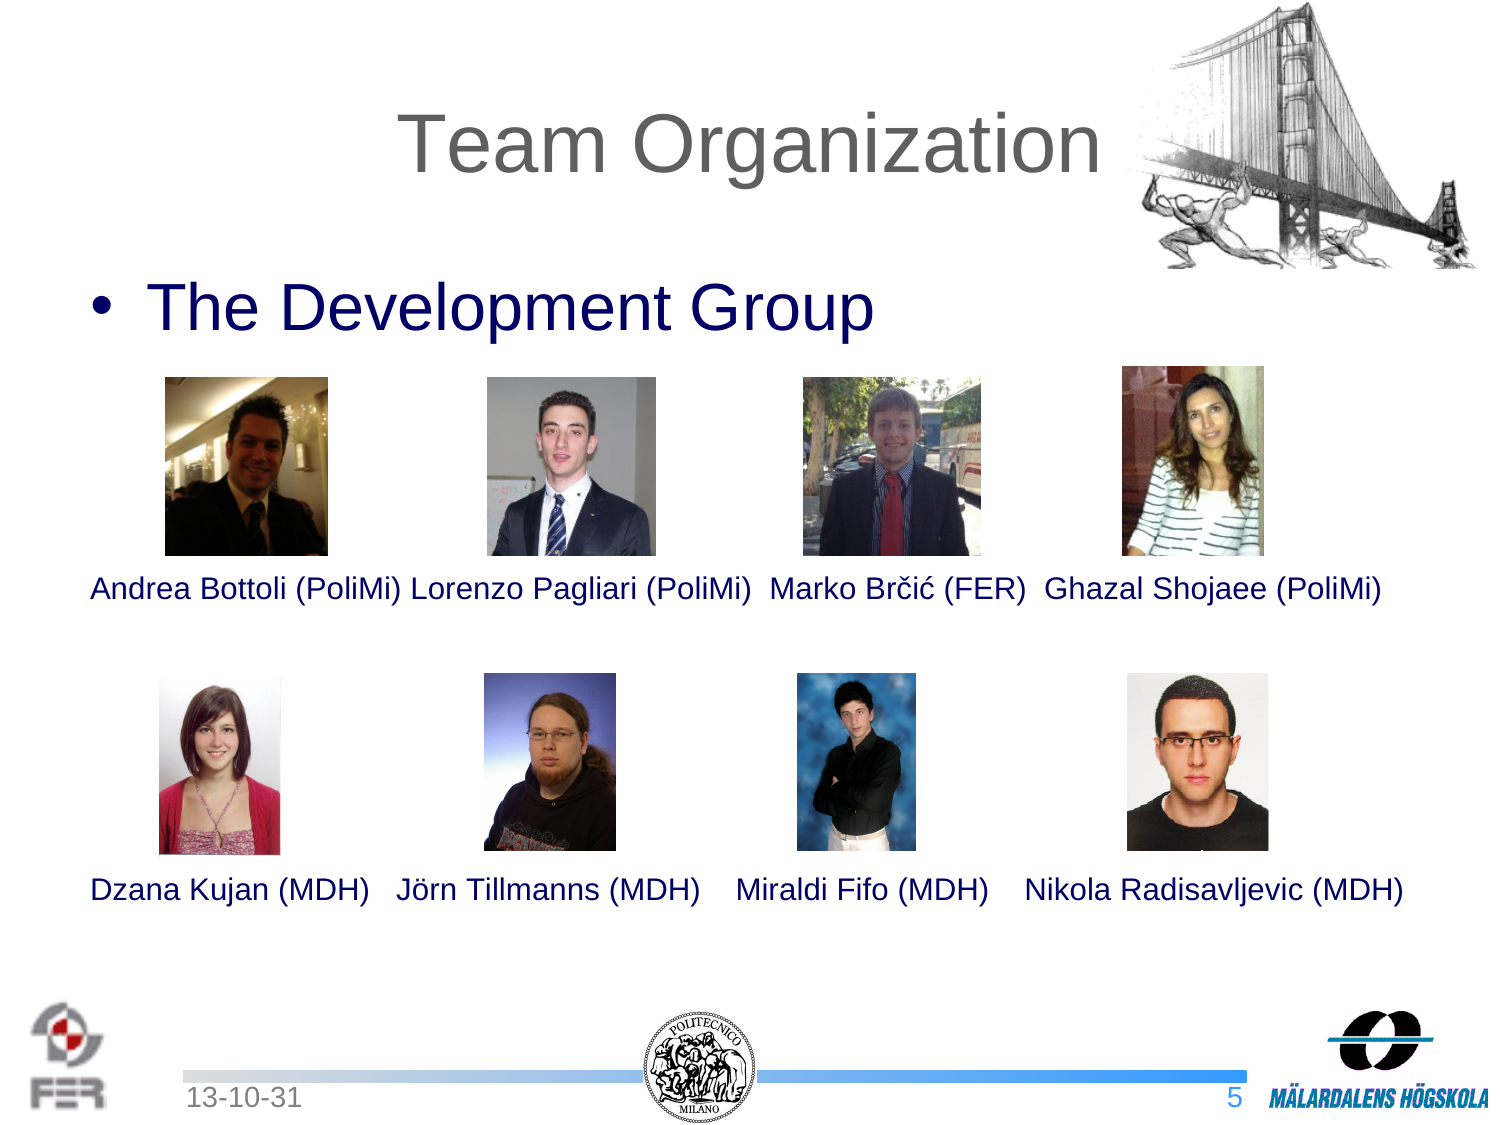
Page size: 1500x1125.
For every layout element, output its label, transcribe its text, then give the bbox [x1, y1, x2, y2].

list The Development Group Andrea Bottoli (PoliMi) Lorenzo Pagliari (PoliMi) Marko Brčić (FER) Ghazal Shojaee (PoliMi) Dzana Kujan (MDH) Jörn Tillmanns (MDH) Miraldi Fifo (MDH) Nikola Radisavljevic (MDH) [75, 256, 1426, 1000]
picture [797, 673, 916, 851]
picture [803, 377, 981, 556]
picture [1127, 673, 1269, 851]
picture [1454, 1091, 1459, 1108]
picture [29, 987, 107, 1125]
picture [1122, 0, 1477, 269]
picture [1122, 366, 1264, 556]
text_box 13-10-31 [171, 1070, 396, 1114]
picture [484, 673, 616, 851]
picture [159, 679, 283, 857]
picture [487, 377, 656, 556]
picture [1368, 1093, 1374, 1104]
picture [1269, 1011, 1488, 1108]
picture [1435, 1096, 1441, 1104]
text_box [1186, 1070, 1258, 1114]
picture [165, 377, 328, 556]
title Team Organization [75, 45, 1122, 233]
picture [643, 1011, 757, 1123]
